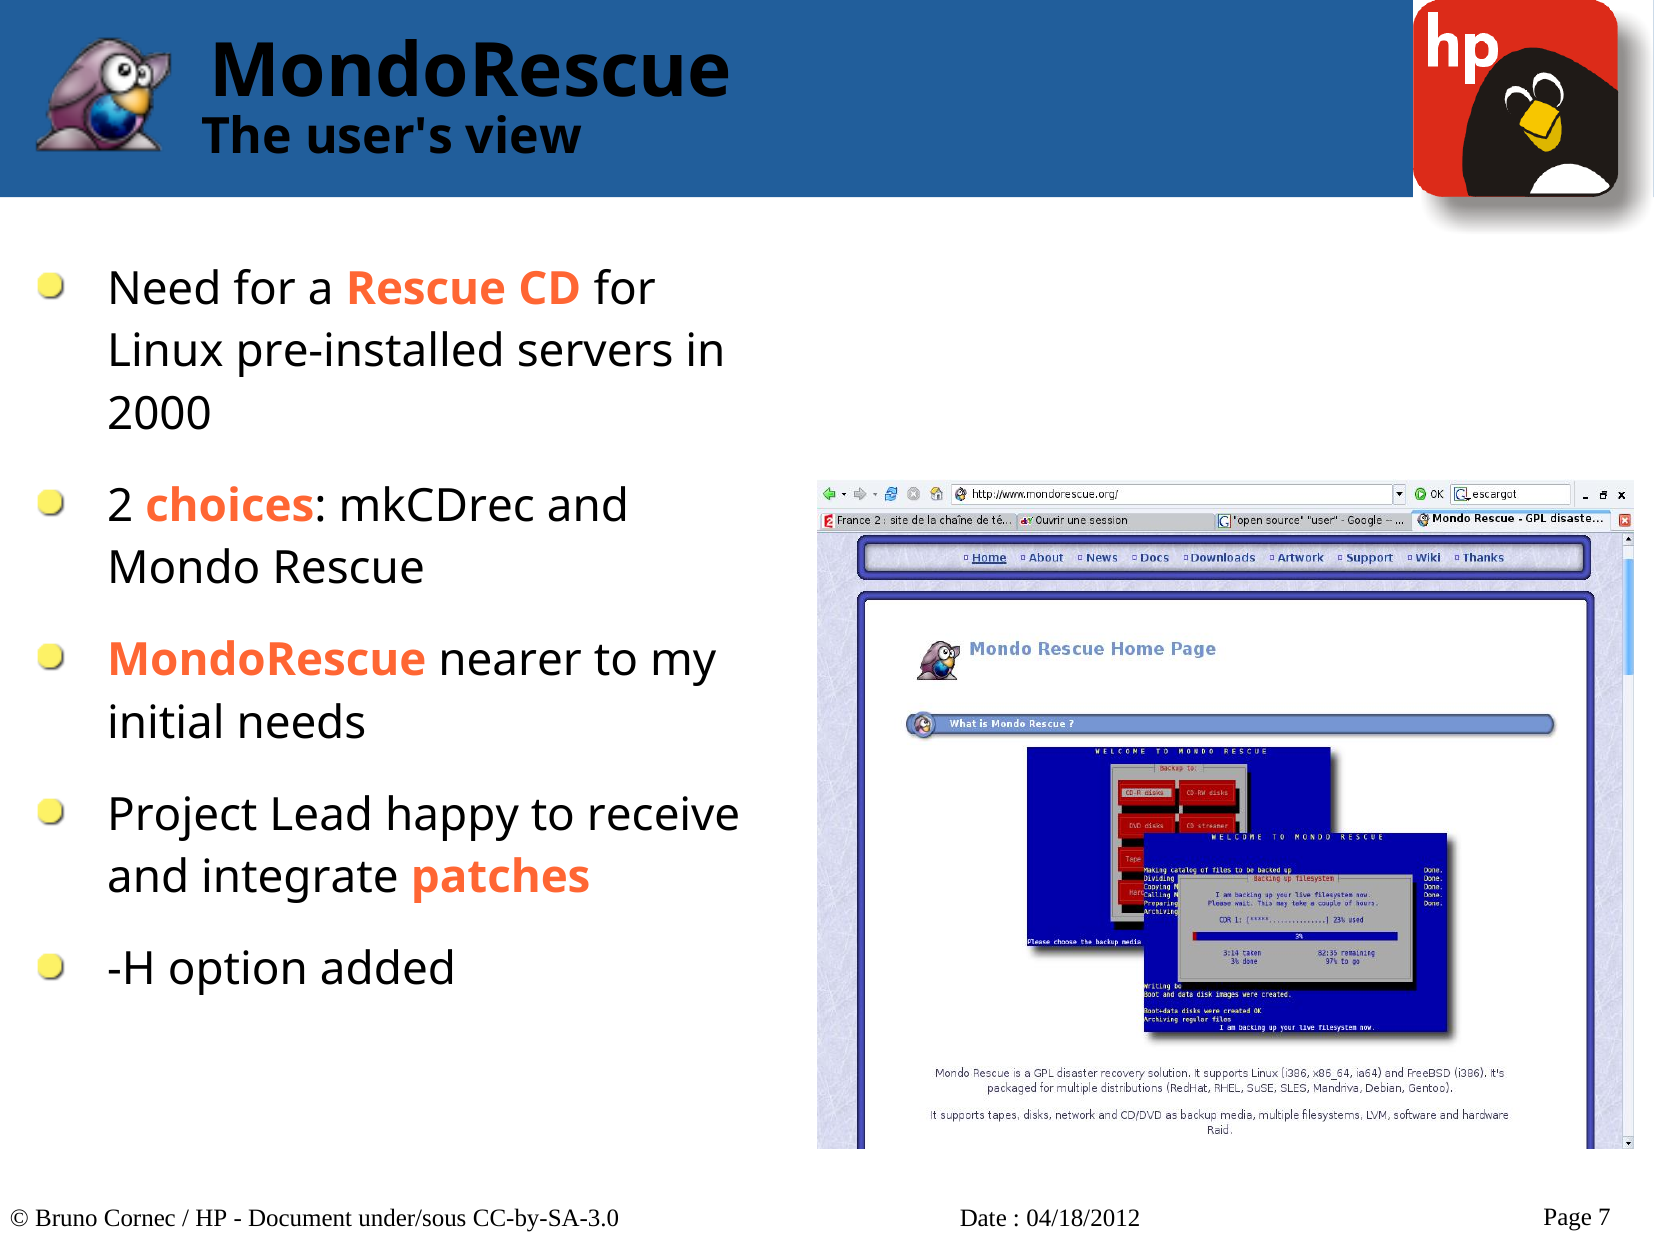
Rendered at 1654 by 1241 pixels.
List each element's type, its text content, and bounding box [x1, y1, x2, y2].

picture [36, 952, 67, 983]
picture [1413, 0, 1654, 235]
picture [817, 479, 1634, 1149]
title The user's view [201, 32, 1190, 241]
picture [0, 0, 211, 199]
list Need for a Rescue CD for Linux pre-installed servers in 2000 2 choices: mkCDrec and Mondo Rescue MondoRescue nearer to my initial needs Project Lead happy to receive and integrate patches -H option added [24, 255, 780, 919]
